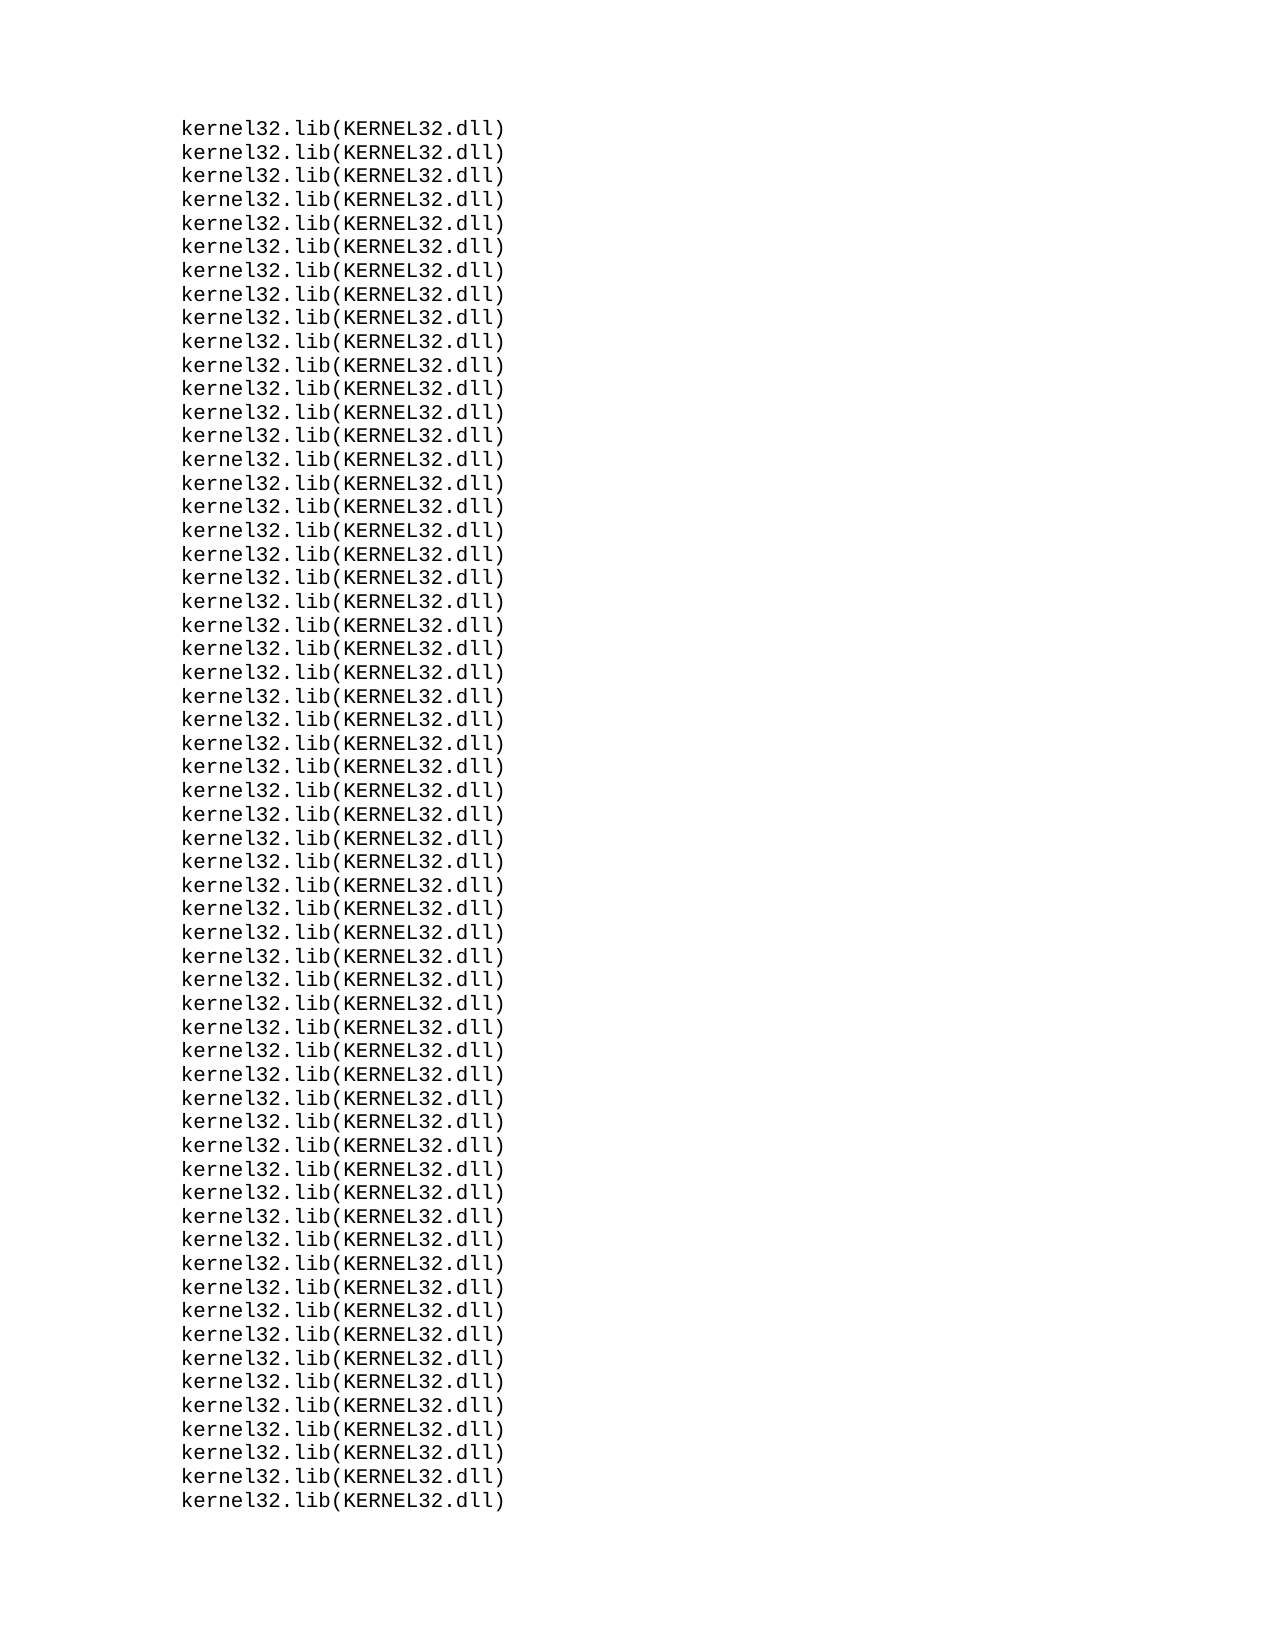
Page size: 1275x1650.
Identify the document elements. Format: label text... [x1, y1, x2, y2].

text kernel32.lib(KERNEL32.dll) [118, 733, 1157, 757]
text kernel32.lib(KERNEL32.dll) [118, 378, 1157, 402]
text kernel32.lib(KERNEL32.dll) [118, 1277, 1157, 1300]
text kernel32.lib(KERNEL32.dll) [118, 1371, 1157, 1395]
text kernel32.lib(KERNEL32.dll) [118, 709, 1157, 733]
text kernel32.lib(KERNEL32.dll) [118, 1182, 1157, 1206]
text kernel32.lib(KERNEL32.dll) [118, 567, 1157, 591]
text kernel32.lib(KERNEL32.dll) [118, 1466, 1157, 1489]
text kernel32.lib(KERNEL32.dll) [118, 757, 1157, 780]
text kernel32.lib(KERNEL32.dll) [118, 307, 1157, 331]
text kernel32.lib(KERNEL32.dll) [118, 1442, 1157, 1466]
text kernel32.lib(KERNEL32.dll) [118, 1206, 1157, 1229]
text kernel32.lib(KERNEL32.dll) [118, 804, 1157, 827]
text kernel32.lib(KERNEL32.dll) [118, 1489, 1157, 1513]
text kernel32.lib(KERNEL32.dll) [118, 1253, 1157, 1277]
text kernel32.lib(KERNEL32.dll) [118, 1040, 1157, 1064]
text kernel32.lib(KERNEL32.dll) [118, 496, 1157, 520]
text kernel32.lib(KERNEL32.dll) [118, 851, 1157, 875]
text kernel32.lib(KERNEL32.dll) [118, 686, 1157, 709]
text kernel32.lib(KERNEL32.dll) [118, 354, 1157, 378]
text kernel32.lib(KERNEL32.dll) [118, 1348, 1157, 1371]
text kernel32.lib(KERNEL32.dll) [118, 520, 1157, 544]
text kernel32.lib(KERNEL32.dll) [118, 1064, 1157, 1088]
text kernel32.lib(KERNEL32.dll) [118, 993, 1157, 1017]
text kernel32.lib(KERNEL32.dll) [118, 1158, 1157, 1182]
text kernel32.lib(KERNEL32.dll) [118, 638, 1157, 662]
text kernel32.lib(KERNEL32.dll) [118, 922, 1157, 946]
text kernel32.lib(KERNEL32.dll) [118, 1088, 1157, 1111]
text kernel32.lib(KERNEL32.dll) [118, 1395, 1157, 1419]
text kernel32.lib(KERNEL32.dll) [118, 544, 1157, 567]
text kernel32.lib(KERNEL32.dll) [118, 780, 1157, 804]
text kernel32.lib(KERNEL32.dll) [118, 591, 1157, 615]
text kernel32.lib(KERNEL32.dll) [118, 142, 1157, 165]
text kernel32.lib(KERNEL32.dll) [118, 1111, 1157, 1135]
text kernel32.lib(KERNEL32.dll) [118, 236, 1157, 260]
text kernel32.lib(KERNEL32.dll) [118, 426, 1157, 449]
text kernel32.lib(KERNEL32.dll) [118, 1229, 1157, 1253]
text kernel32.lib(KERNEL32.dll) [118, 1324, 1157, 1348]
text kernel32.lib(KERNEL32.dll) [118, 189, 1157, 213]
text kernel32.lib(KERNEL32.dll) [118, 449, 1157, 473]
text kernel32.lib(KERNEL32.dll) [118, 898, 1157, 922]
text kernel32.lib(KERNEL32.dll) [118, 473, 1157, 496]
text kernel32.lib(KERNEL32.dll) [118, 827, 1157, 851]
text kernel32.lib(KERNEL32.dll) [118, 165, 1157, 189]
text kernel32.lib(KERNEL32.dll) [118, 875, 1157, 898]
text kernel32.lib(KERNEL32.dll) [118, 946, 1157, 969]
text kernel32.lib(KERNEL32.dll) [118, 260, 1157, 284]
text kernel32.lib(KERNEL32.dll) [118, 402, 1157, 426]
text kernel32.lib(KERNEL32.dll) [118, 662, 1157, 686]
text kernel32.lib(KERNEL32.dll) [118, 331, 1157, 354]
text kernel32.lib(KERNEL32.dll) [118, 1135, 1157, 1158]
text kernel32.lib(KERNEL32.dll) [118, 1300, 1157, 1324]
text kernel32.lib(KERNEL32.dll) [118, 213, 1157, 236]
text kernel32.lib(KERNEL32.dll) [118, 118, 1157, 142]
text kernel32.lib(KERNEL32.dll) [118, 969, 1157, 993]
text kernel32.lib(KERNEL32.dll) [118, 615, 1157, 638]
text kernel32.lib(KERNEL32.dll) [118, 1017, 1157, 1040]
text kernel32.lib(KERNEL32.dll) [118, 1419, 1157, 1442]
text kernel32.lib(KERNEL32.dll) [118, 284, 1157, 307]
